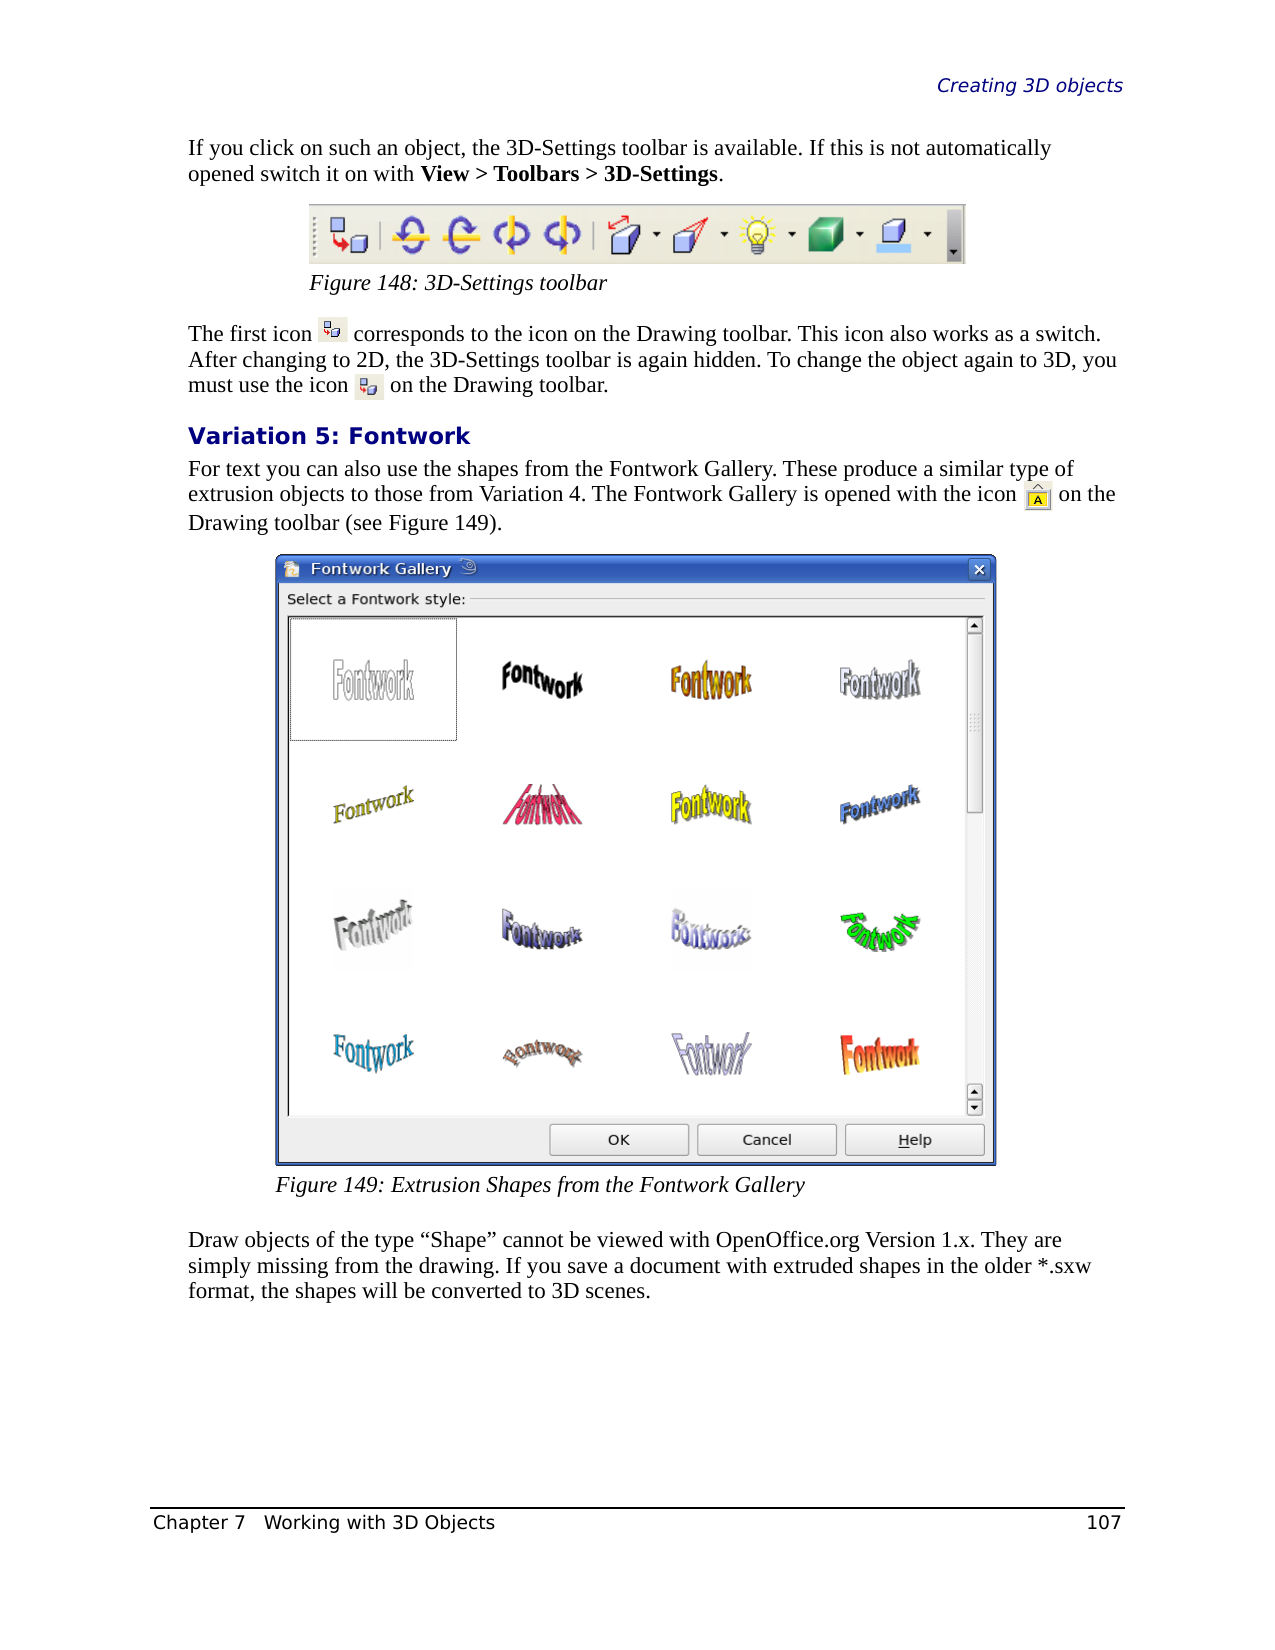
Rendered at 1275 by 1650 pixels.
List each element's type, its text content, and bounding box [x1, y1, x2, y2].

picture [354, 374, 385, 400]
picture [318, 317, 348, 342]
subtitle Variation 5: Fontwork [188, 423, 1125, 449]
text For text you can also use the shapes from the Fontwork Gallery. These produce a similar type of extrusion objects to those from Variation 4. The Fontwork Gallery is opened with the icon on the Drawing toolbar (see Figure 149). [188, 456, 1125, 536]
text The first icon corresponds to the icon on the Drawing toolbar. This icon also works as a switch. After changing to 2D, the 3D-Settings toolbar is again hidden. To change the object again to 3D, you must use the icon on the Drawing toolbar. [188, 317, 1125, 399]
text Draw objects of the type “Shape” cannot be viewed with OpenOffice.org Version 1.x. They are simply missing from the drawing. If you save a document with extruded shapes in the older *.sxw format, the shapes will be converted to 3D scenes. [188, 1227, 1125, 1304]
text If you click on such an object, the 3D-Settings toolbar is available. If this is not automatically opened switch it on with View > Toolbars > 3D-Settings. [188, 135, 1125, 186]
picture [275, 554, 997, 1166]
text Figure 149: Extrusion Shapes from the Fontwork Gallery [275, 1172, 1000, 1197]
text Figure 148: 3D-Settings toolbar [309, 269, 966, 295]
